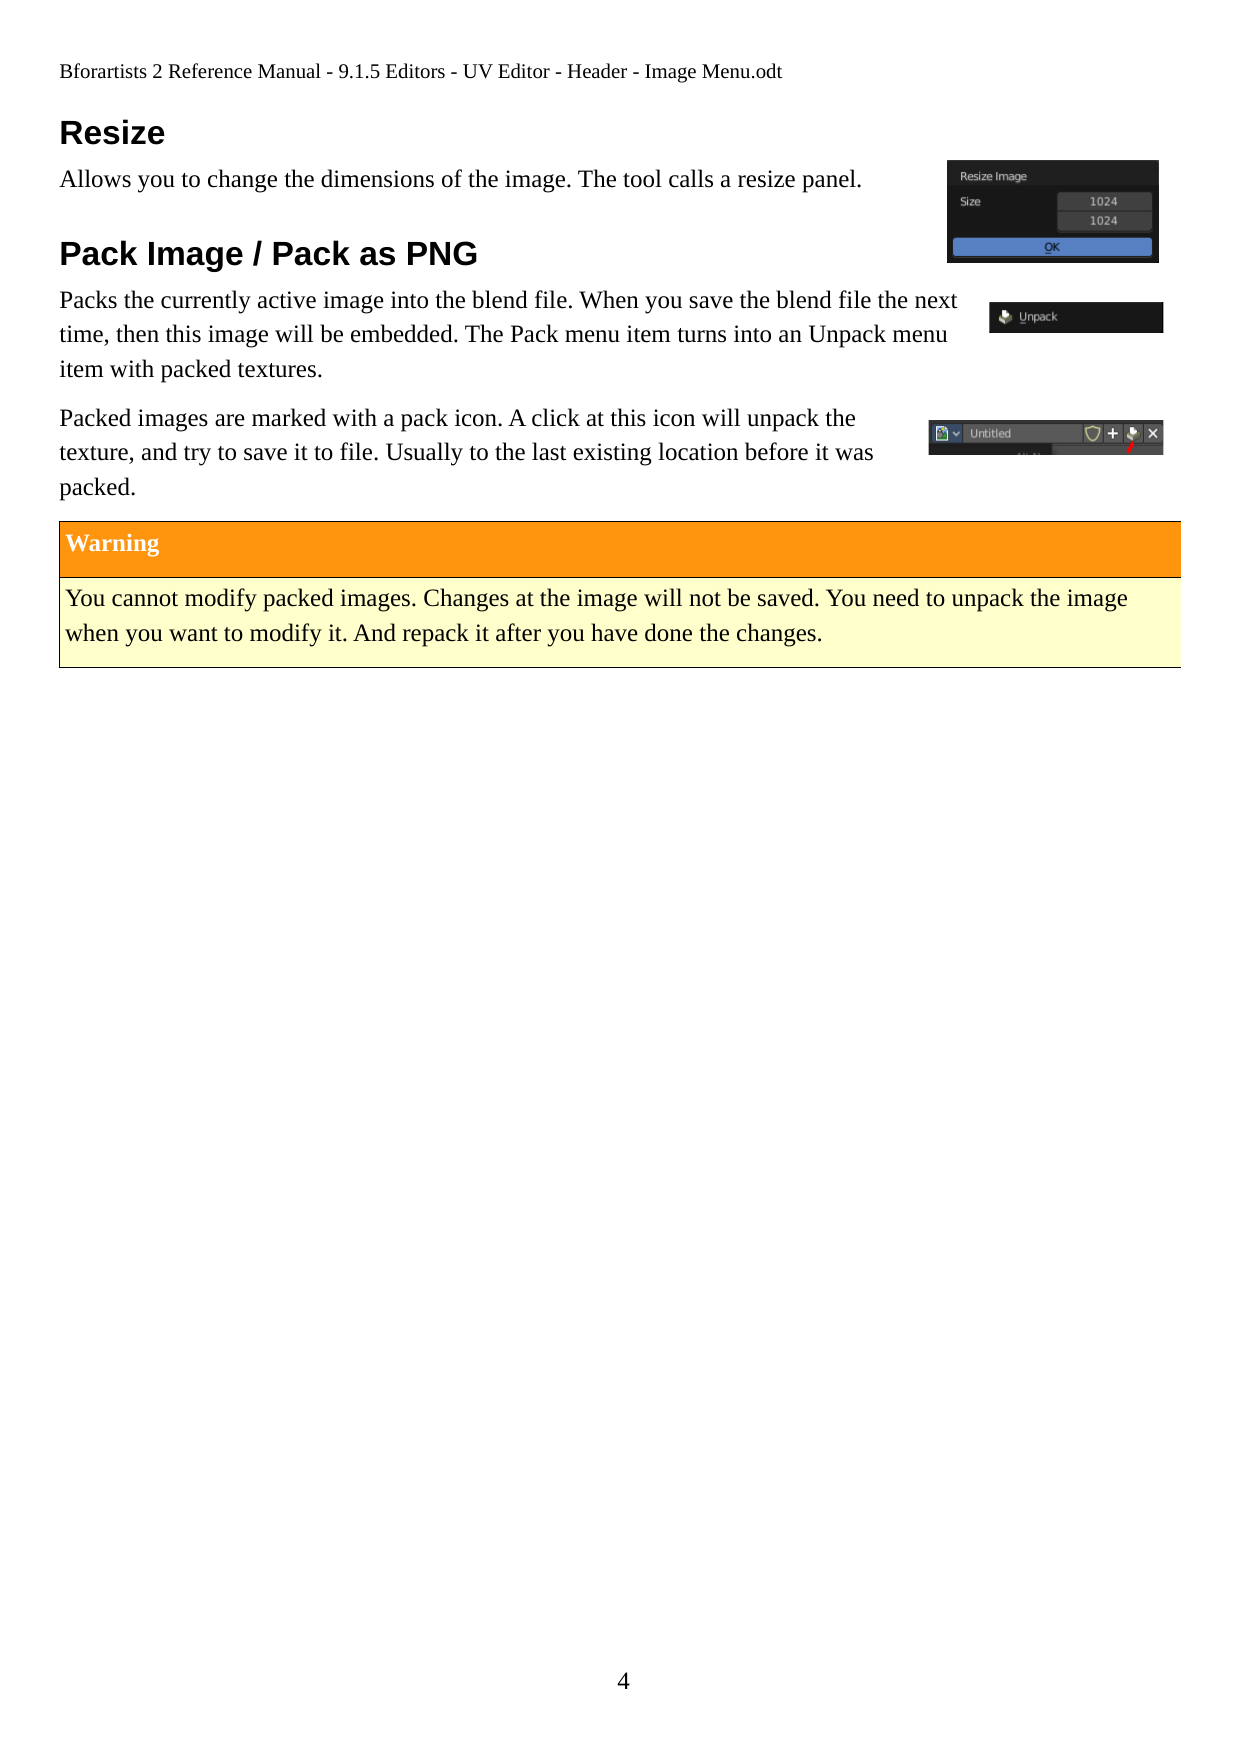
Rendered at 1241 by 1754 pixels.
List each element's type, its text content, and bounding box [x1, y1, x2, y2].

text Allows you to change the dimensions of the image. The tool calls a resize panel. [59, 164, 947, 192]
picture [928, 420, 1164, 455]
text Packed images are marked with a pack icon. A click at this icon will unpack the texture, and try to save it to file. Usually to the last existing location before it was packed. [59, 403, 1181, 501]
text Packs the currently active image into the blend file. When you save the blend file the next time, then this image will be embedded. The Pack menu item turns into an Unpack menu item with packed textures. [59, 285, 1181, 382]
picture [989, 302, 1164, 333]
picture [947, 160, 1159, 263]
subtitle Resize [59, 113, 1181, 151]
subtitle Pack Image / Pack as PNG [59, 234, 1181, 272]
table_cell You cannot modify packed images. Changes at the image will not be saved. You need to unpack the image when you want to modify it. And repack it after you have done the changes. [60, 578, 1181, 667]
table_header Warning [60, 522, 1181, 577]
